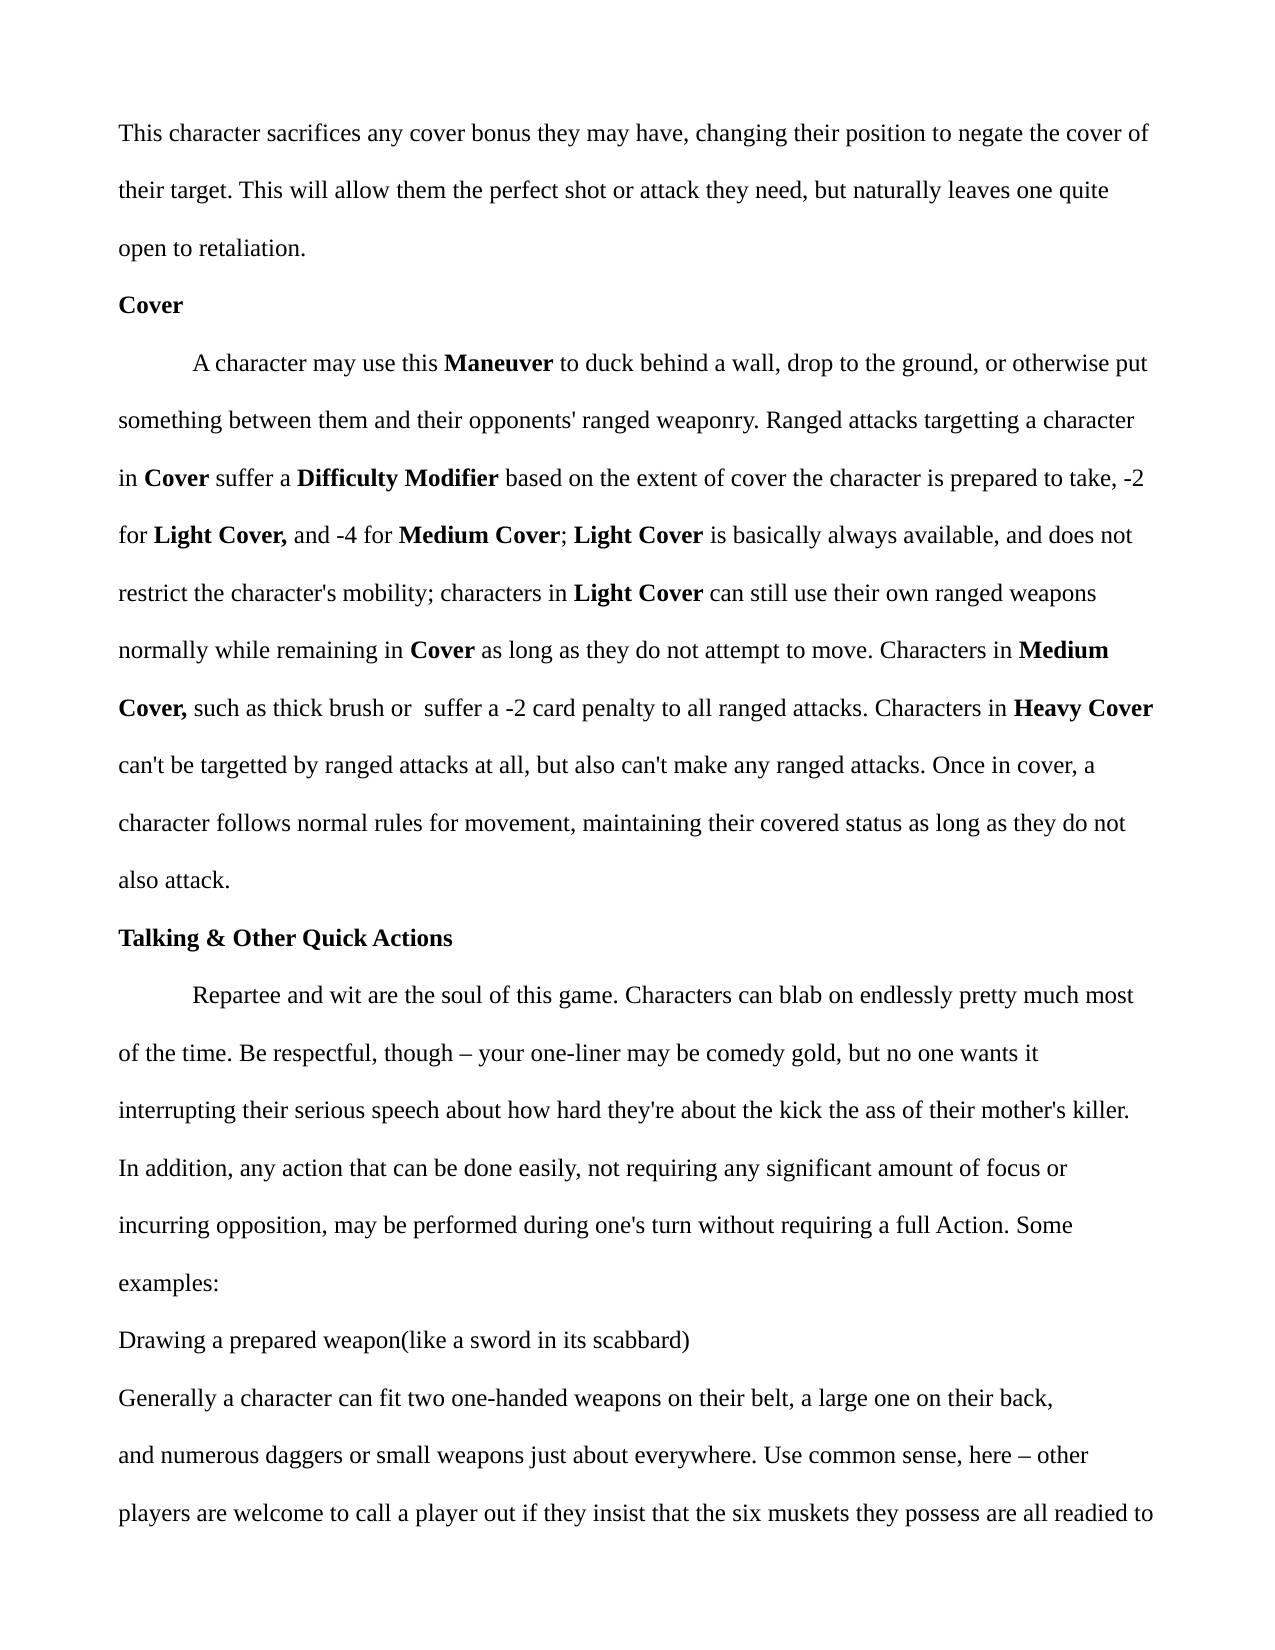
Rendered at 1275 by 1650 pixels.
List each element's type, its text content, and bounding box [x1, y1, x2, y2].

text In addition, any action that can be done easily, not requiring any significant amount of focus or [118, 1153, 1157, 1182]
text A character may use this Maneuver to duck behind a wall, drop to the ground, or otherwise put something between them and their opponents' ranged weaponry. Ranged attacks targetting a character in Cover suffer a Difficulty Modifier based on the extent of cover the character is prepared to take, -2 for Light Cover, and -4 for Medium Cover; Light Cover is basically always available, and does not restrict the character's mobility; characters in Light Cover can still use their own ranged weapons normally while remaining in Cover as long as they do not attempt to move. Characters in Medium Cover, such as thick brush or suffer a -2 card penalty to all ranged attacks. Characters in Heavy Cover can't be targetted by ranged attacks at all, but also can't make any ranged attacks. Once in cover, a character follows normal rules for movement, maintaining their covered status as long as they do not also attack. [118, 348, 1157, 894]
text examples: [118, 1268, 1157, 1297]
text This character sacrifices any cover bonus they may have, changing their position to negate the cover of their target. This will allow them the perfect shot or attack they need, but naturally leaves one quite open to retaliation. [118, 118, 1157, 262]
text Talking & Other Quick Actions [118, 923, 1157, 952]
text incurring opposition, may be performed during one's turn without requiring a full Action. Some [118, 1211, 1157, 1239]
text of the time. Be respectful, though – your one-liner may be comedy gold, but no one wants it [118, 1038, 1157, 1067]
text players are welcome to call a player out if they insist that the six muskets they possess are all readied to [118, 1498, 1157, 1527]
text interrupting their serious speech about how hard they're about the kick the ass of their mother's killer. [118, 1096, 1157, 1124]
text Drawing a prepared weapon(like a sword in its scabbard) [118, 1326, 1157, 1354]
text Generally a character can fit two one-handed weapons on their belt, a large one on their back, [118, 1383, 1157, 1412]
text Repartee and wit are the soul of this game. Characters can blab on endlessly pretty much most [118, 981, 1157, 1009]
text and numerous daggers or small weapons just about everywhere. Use common sense, here – other [118, 1441, 1157, 1469]
text Cover [118, 291, 1157, 319]
